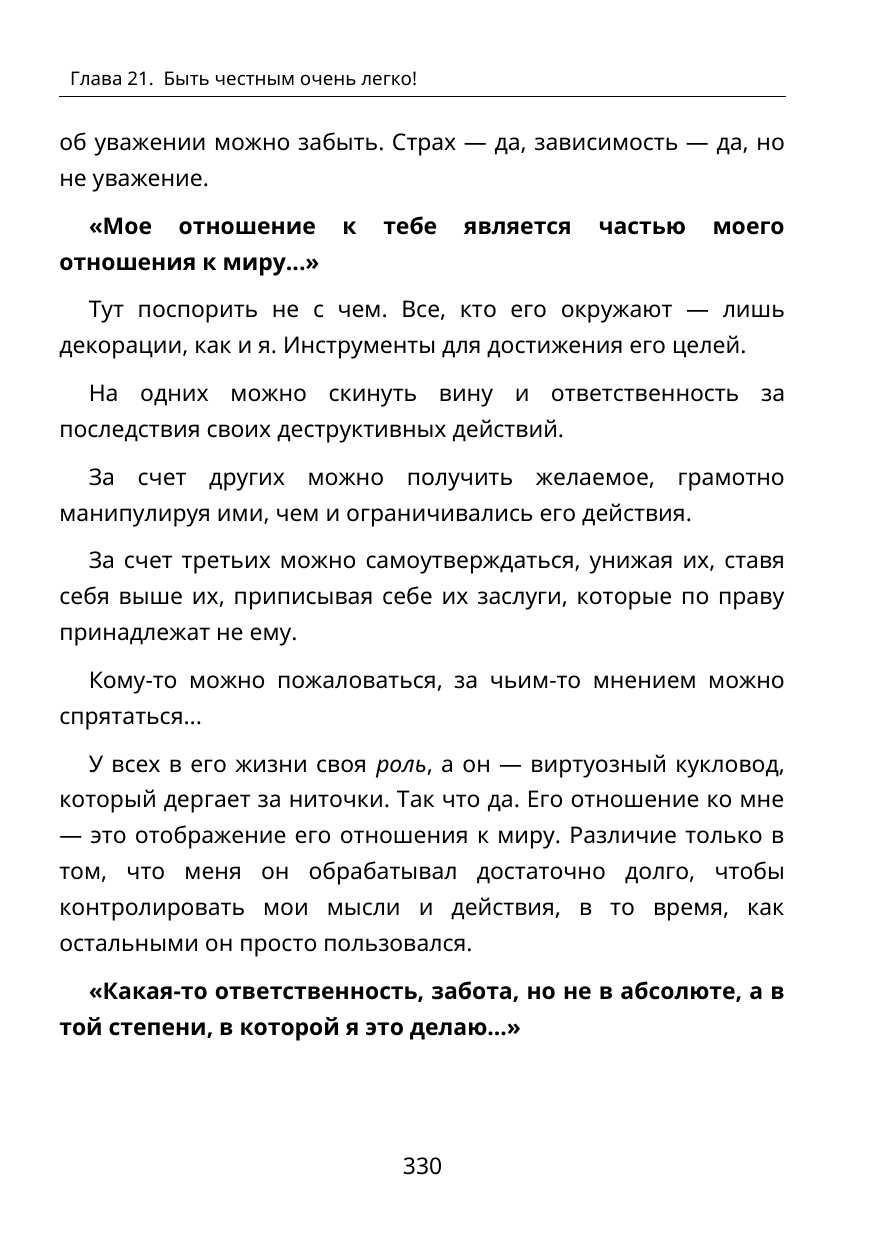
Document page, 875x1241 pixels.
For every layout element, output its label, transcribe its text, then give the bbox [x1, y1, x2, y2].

text «Мое отношение к тебе является частью моего отношения к миру...» [59, 210, 786, 277]
text об уважении можно забыть. Страх — да, зависимость — да, но не уважение. [59, 126, 786, 193]
text Тут поспорить не с чем. Все, кто его окружают — лишь декорации, как и я. Инструменты для достижения его целей. [59, 293, 786, 361]
text Кому-то можно пожаловаться, за чьим-то мнением можно спрятаться... [59, 664, 786, 731]
text На одних можно скинуть вину и ответственность за последствия своих деструктивных действий. [59, 377, 786, 444]
text За счет других можно получить желаемое, грамотно манипулируя ими, чем и ограничивались его действия. [59, 461, 786, 528]
text У всех в его жизни своя роль, а он — виртуозный кукловод, который дергает за ниточки. Так что да. Его отношение ко мне — это отображение его отношения к миру. Различие только в том, что меня он обрабатывал достаточно долго, чтобы контролировать мои мысли и действия, в то время, как остальными он просто пользовался. [59, 747, 786, 958]
text «Какая-то ответственность, забота, но не в абсолюте, а в той степени, в которой я это делаю...» [59, 975, 786, 1042]
text За счет третьих можно самоутверждаться, унижая их, ставя себя выше их, приписывая себе их заслуги, которые по праву принадлежат не ему. [59, 544, 786, 647]
